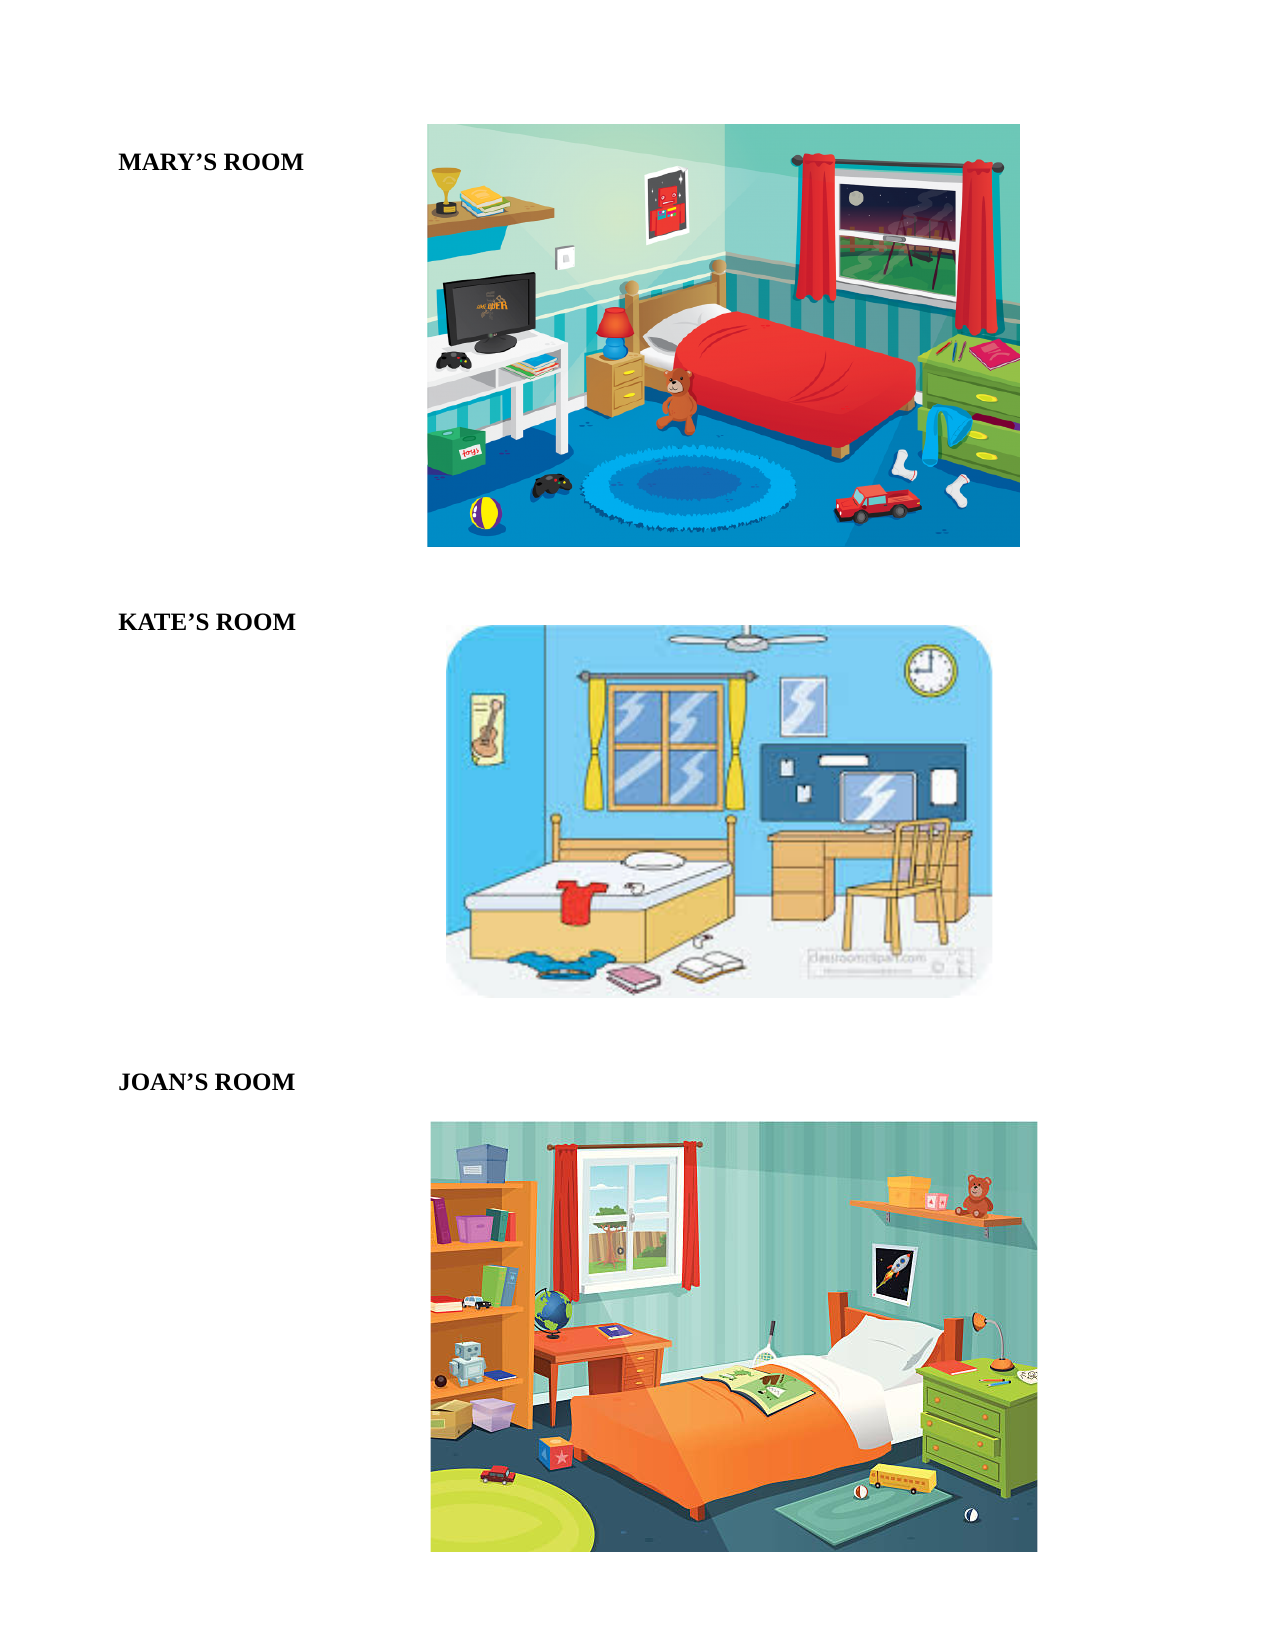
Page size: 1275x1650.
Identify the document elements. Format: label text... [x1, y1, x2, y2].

picture [470, 498, 505, 535]
picture [835, 485, 921, 525]
picture [427, 124, 1020, 512]
picture [889, 450, 917, 482]
text MARY’S ROOM [118, 147, 427, 176]
picture [430, 1121, 1038, 1552]
text JOAN’S ROOM [118, 1067, 1157, 1096]
picture [638, 467, 741, 500]
text KATE’S ROOM [118, 607, 1157, 636]
text [1020, 147, 1157, 176]
picture [596, 509, 605, 515]
picture [531, 475, 571, 501]
picture [446, 625, 993, 998]
